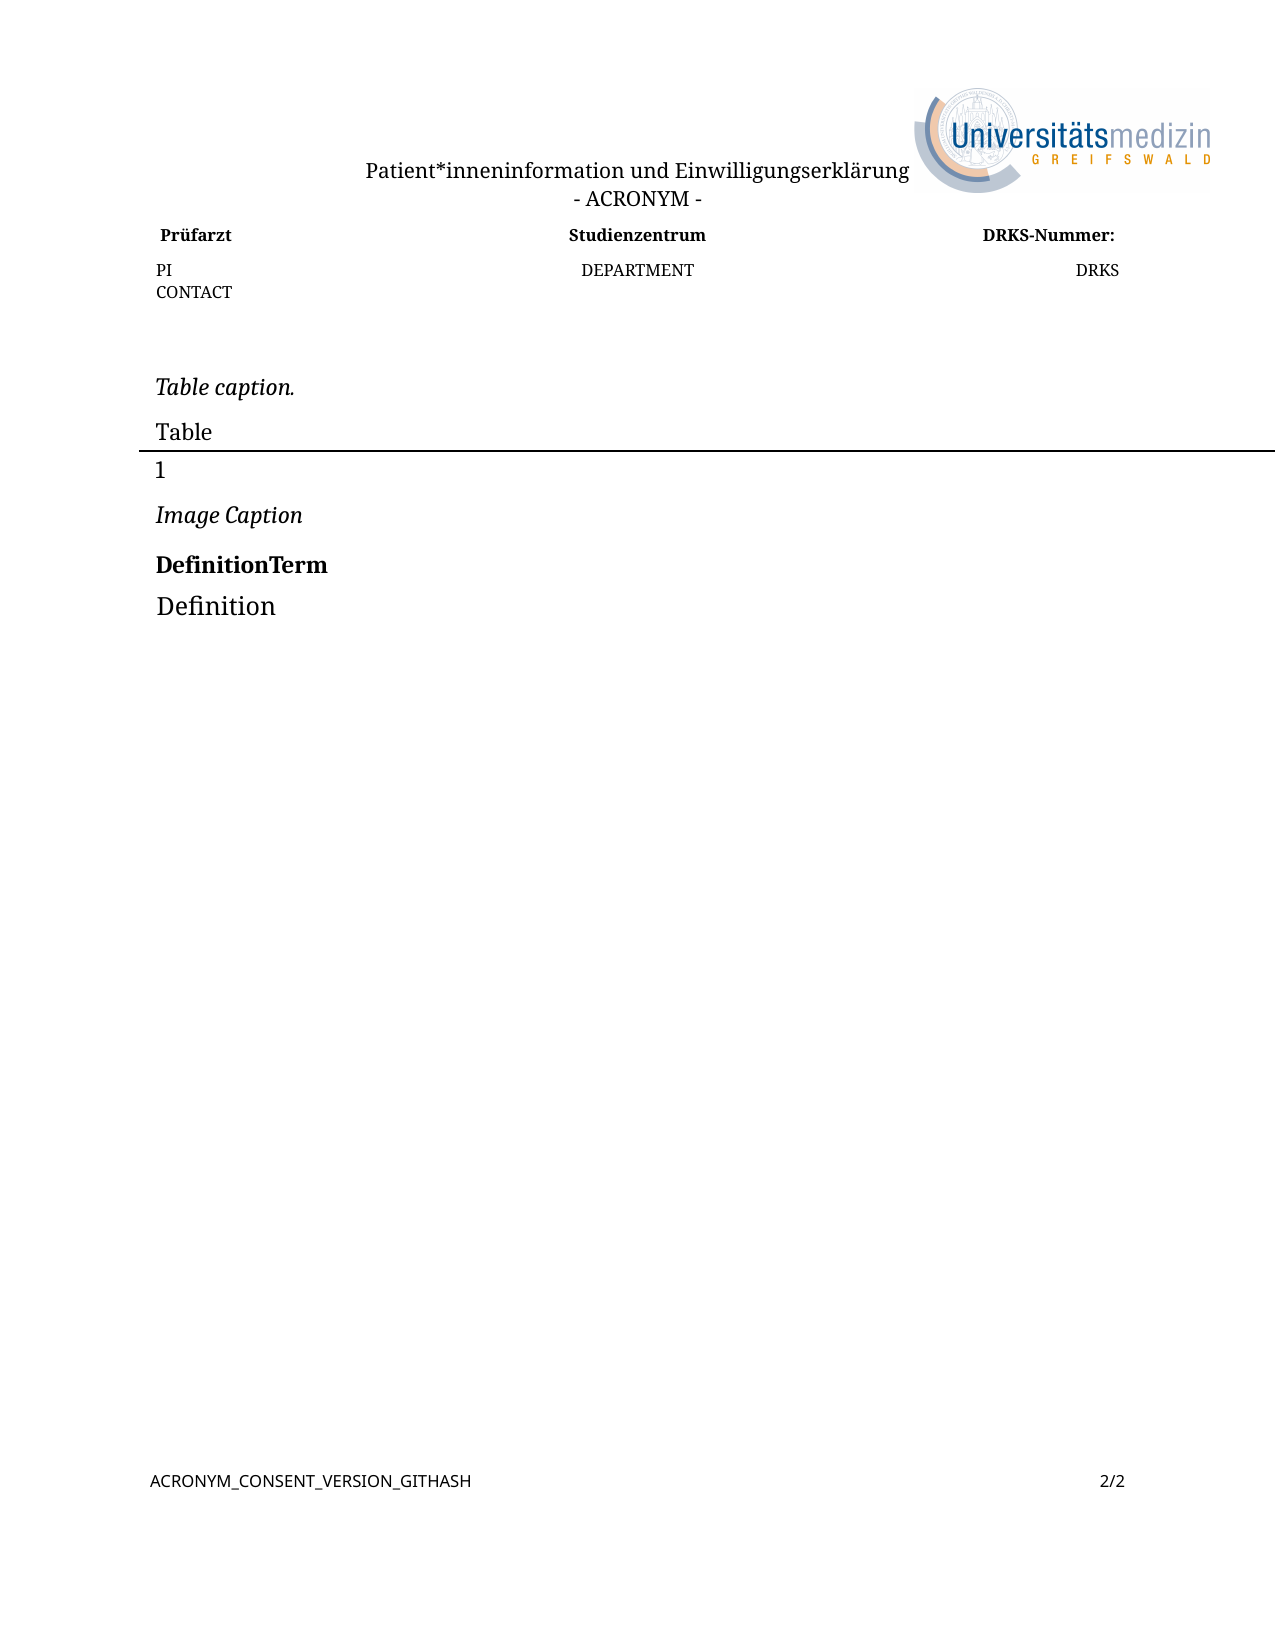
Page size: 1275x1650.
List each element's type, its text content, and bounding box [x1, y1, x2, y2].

picture [914, 88, 1210, 193]
text Definition [150, 589, 1125, 623]
table_cell 1 [139, 452, 1275, 488]
text Table caption. [150, 373, 1125, 402]
text DefinitionTerm [150, 551, 1125, 580]
table_header Table [139, 414, 1275, 450]
text Image Caption [150, 501, 1125, 529]
